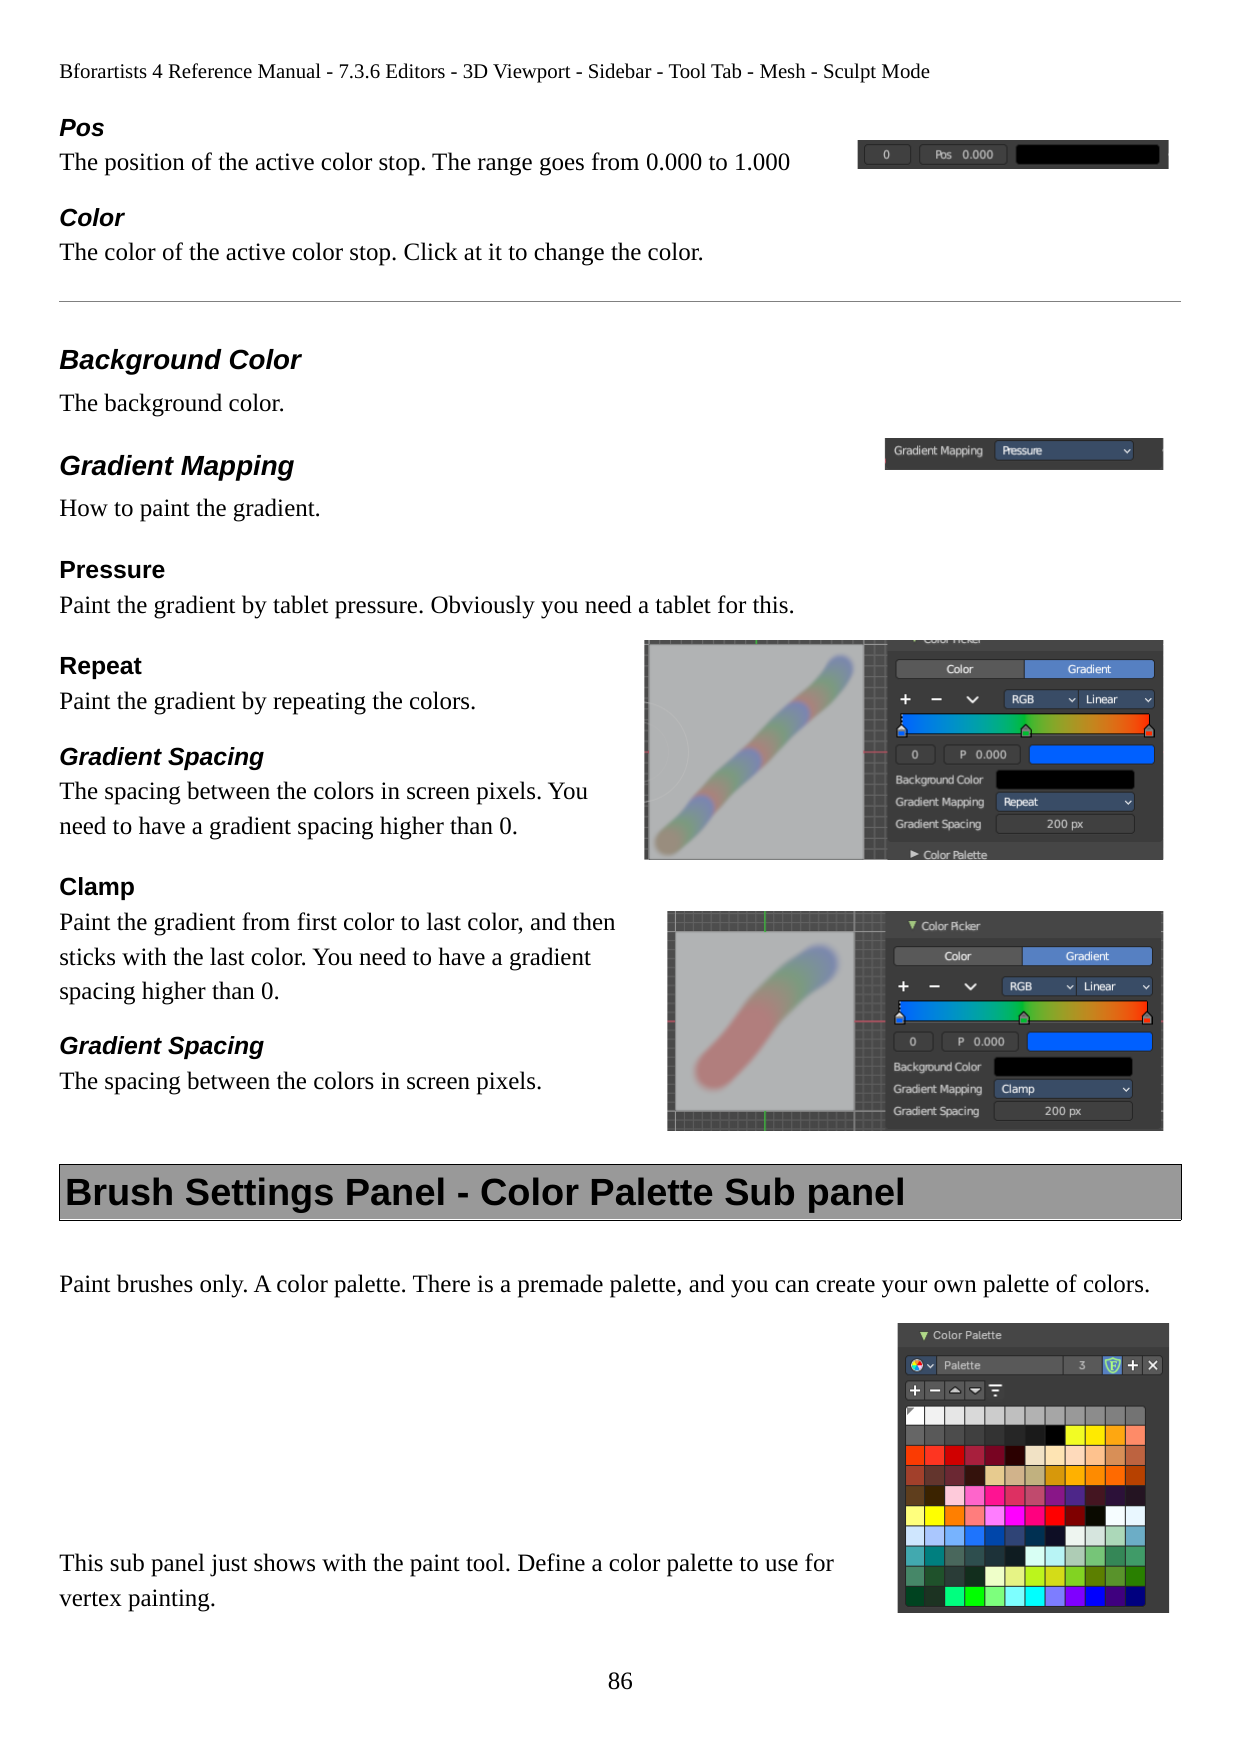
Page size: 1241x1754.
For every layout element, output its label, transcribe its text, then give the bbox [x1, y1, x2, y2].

text This sub panel just shows with the paint tool. Define a color palette to use for vertex painting. [59, 1514, 897, 1612]
text The spacing between the colors in screen pixels. You need to have a gradient spacing higher than 0. [59, 776, 644, 839]
subtitle Color [59, 203, 1181, 231]
text Paint the gradient by repeating the colors. [59, 686, 644, 715]
subtitle [1164, 1031, 1181, 1060]
text How to paint the gradient. [59, 493, 1181, 522]
subtitle Background Color [59, 343, 1181, 375]
text Paint the gradient from first color to last color, and then sticks with the last color. You need to have a gradient spacing higher than 0. [59, 907, 1181, 1005]
picture [884, 438, 1164, 470]
text The background color. [59, 388, 1181, 416]
subtitle Gradient Mapping [59, 449, 1181, 481]
subtitle Gradient Spacing [59, 742, 644, 770]
subtitle Clamp [59, 872, 1181, 901]
text The color of the active color stop. Click at it to change the color. [59, 237, 1181, 266]
text The spacing between the colors in screen pixels. [59, 1066, 667, 1095]
text Paint the gradient by tablet pressure. Obviously you need a tablet for this. [59, 590, 1181, 619]
picture [857, 140, 1169, 169]
subtitle Gradient Spacing [59, 1031, 667, 1060]
subtitle Repeat [59, 651, 644, 680]
picture [897, 1323, 1170, 1613]
table_header Brush Settings Panel - Color Palette Sub panel [60, 1165, 1181, 1219]
picture [644, 640, 1164, 860]
subtitle Pressure [59, 555, 1181, 584]
text Paint brushes only. A color palette. There is a premade palette, and you can create your own palette of colors. [59, 1269, 1181, 1297]
subtitle Pos [59, 113, 1181, 141]
subtitle [1164, 742, 1181, 770]
picture [667, 911, 1164, 1131]
text The position of the active color stop. The range goes from 0.000 to 1.000 [59, 147, 1181, 176]
subtitle [1164, 651, 1181, 680]
